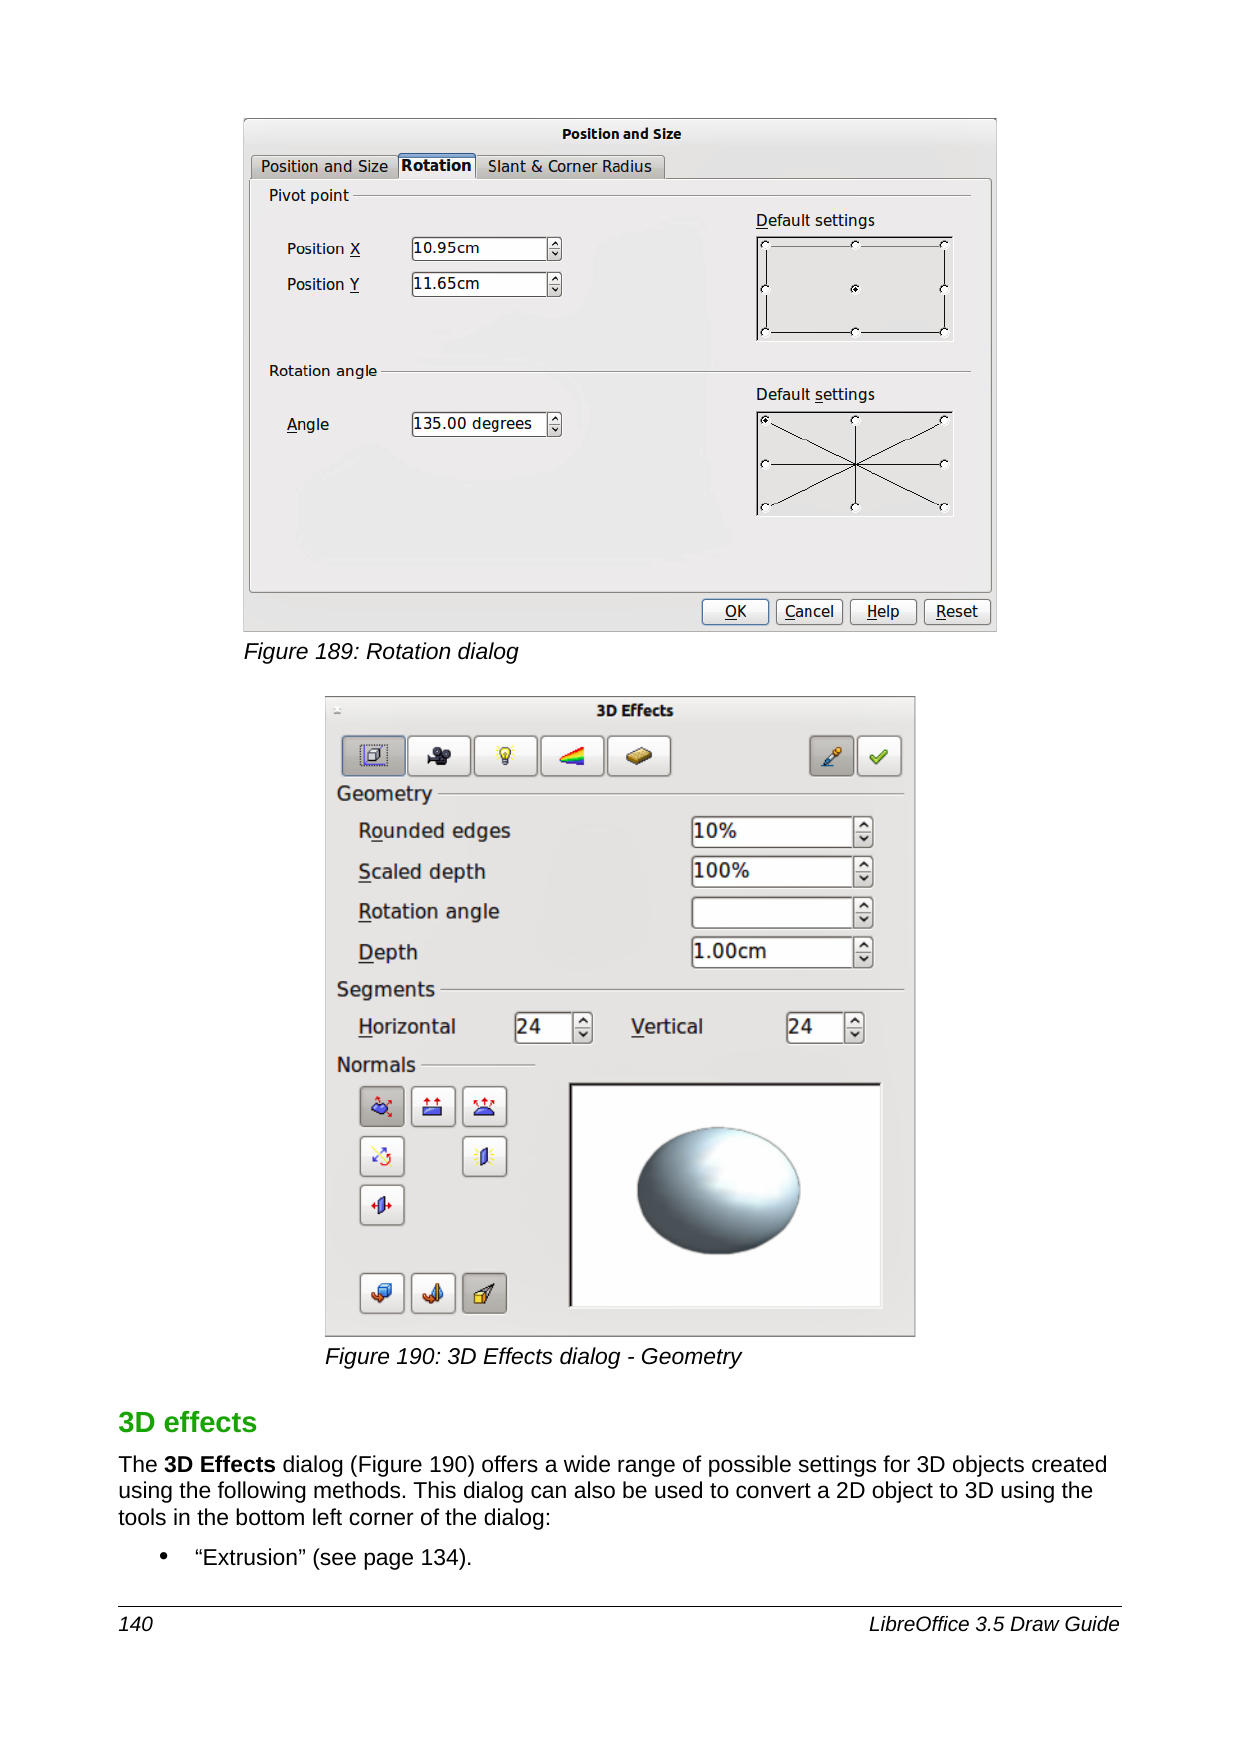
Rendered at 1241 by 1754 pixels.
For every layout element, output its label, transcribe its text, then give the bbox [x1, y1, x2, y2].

list “Extrusion” (see page 134). [156, 1542, 1122, 1571]
picture [243, 118, 997, 632]
text Figure 189: Rotation dialog [243, 638, 997, 664]
subtitle 3D effects [118, 1405, 1122, 1438]
picture [325, 696, 916, 1337]
text The 3D Effects dialog (Figure 190) offers a wide range of possible settings for 3D objects created using the following methods. This dialog can also be used to convert a 2D object to 3D using the tools in the bottom left corner of the dialog: [118, 1451, 1122, 1530]
text Figure 190: 3D Effects dialog - Geometry [325, 1343, 915, 1369]
